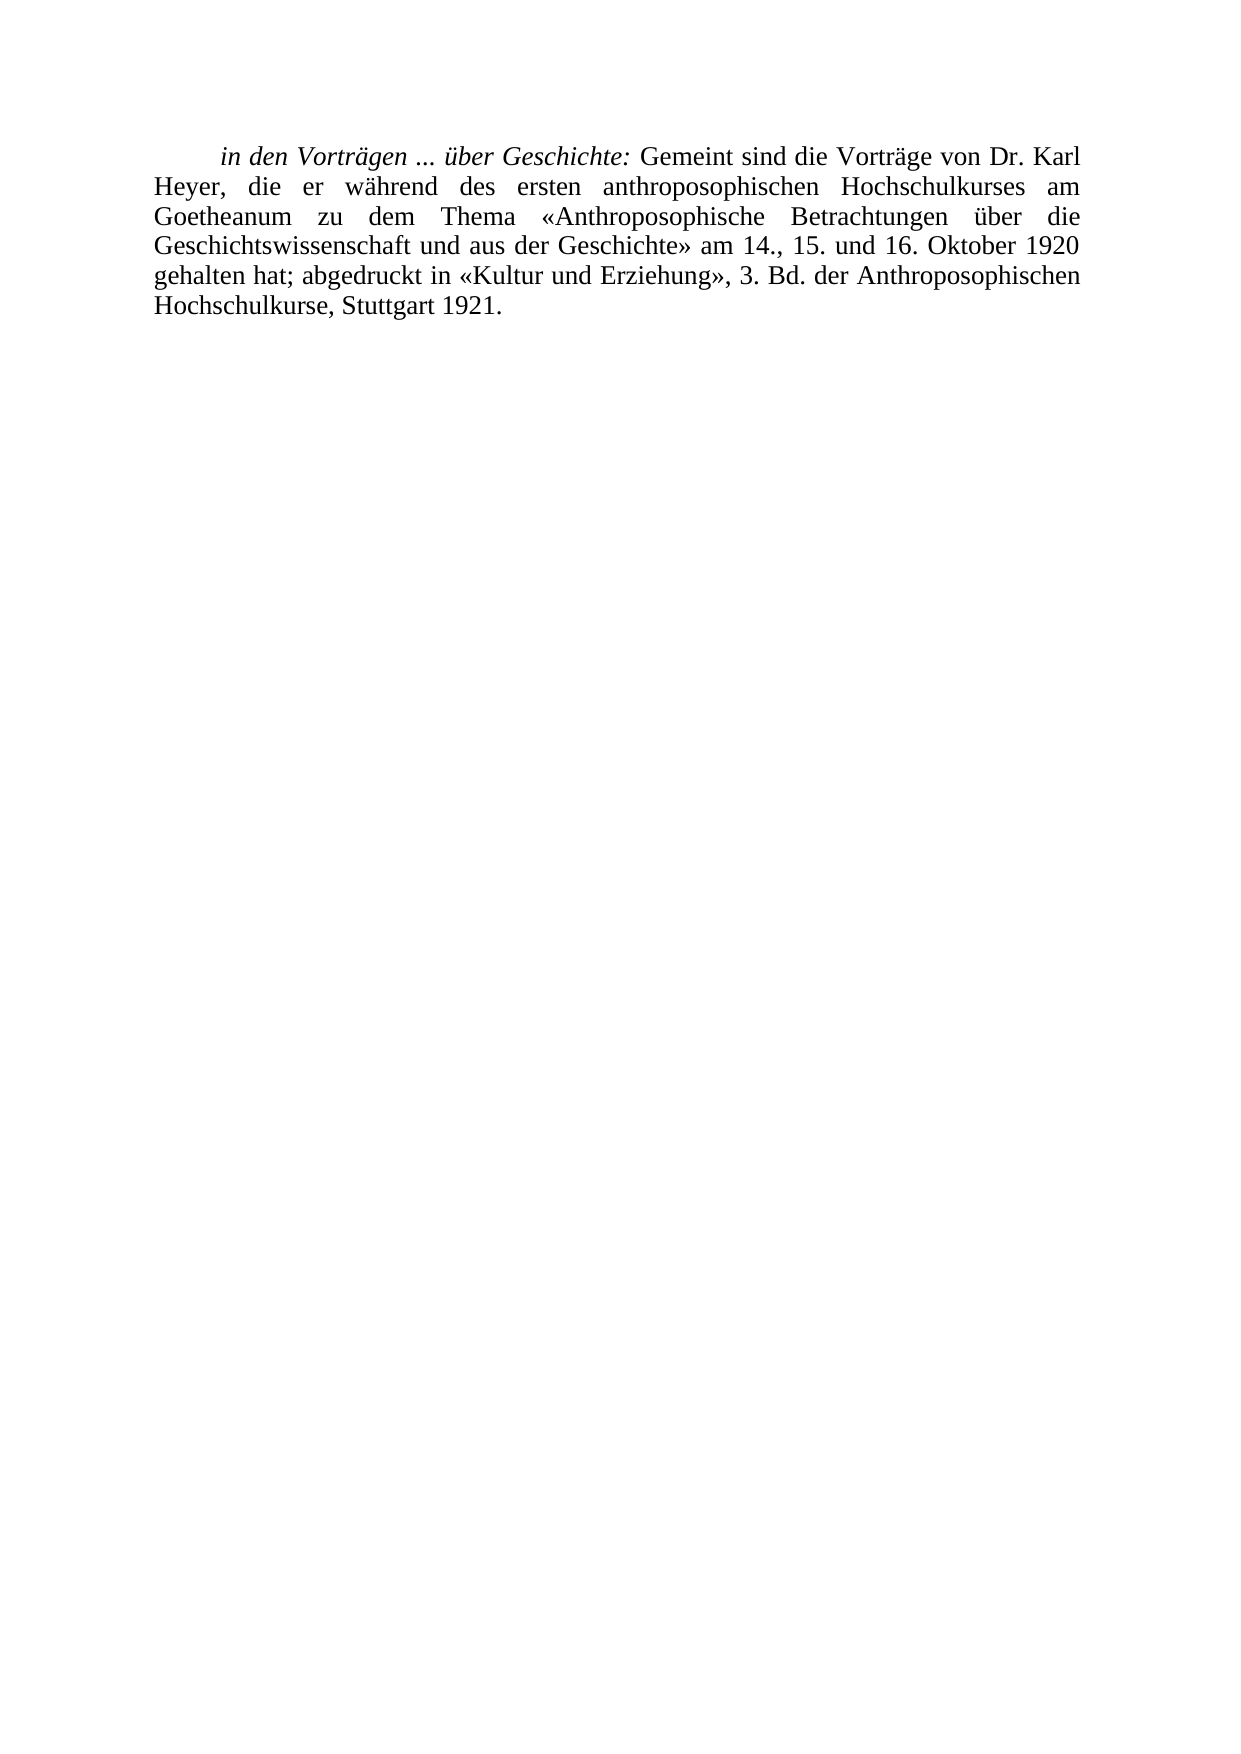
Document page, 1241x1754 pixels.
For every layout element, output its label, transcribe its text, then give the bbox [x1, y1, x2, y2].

text in den Vorträgen ... über Geschichte: Gemeint sind die Vorträge von Dr. Karl Heyer, die er während des ersten anthroposophischen Hochschulkurses am Goetheanum zu dem Thema «Anthroposophische Betrachtungen über die Geschichtswissenschaft und aus der Geschichte» am 14., 15. und 16. Oktober 1920 gehalten hat; abgedruckt in «Kultur und Erziehung», 3. Bd. der Anthroposophischen Hochschulkurse, Stuttgart 1921. [154, 142, 1081, 320]
